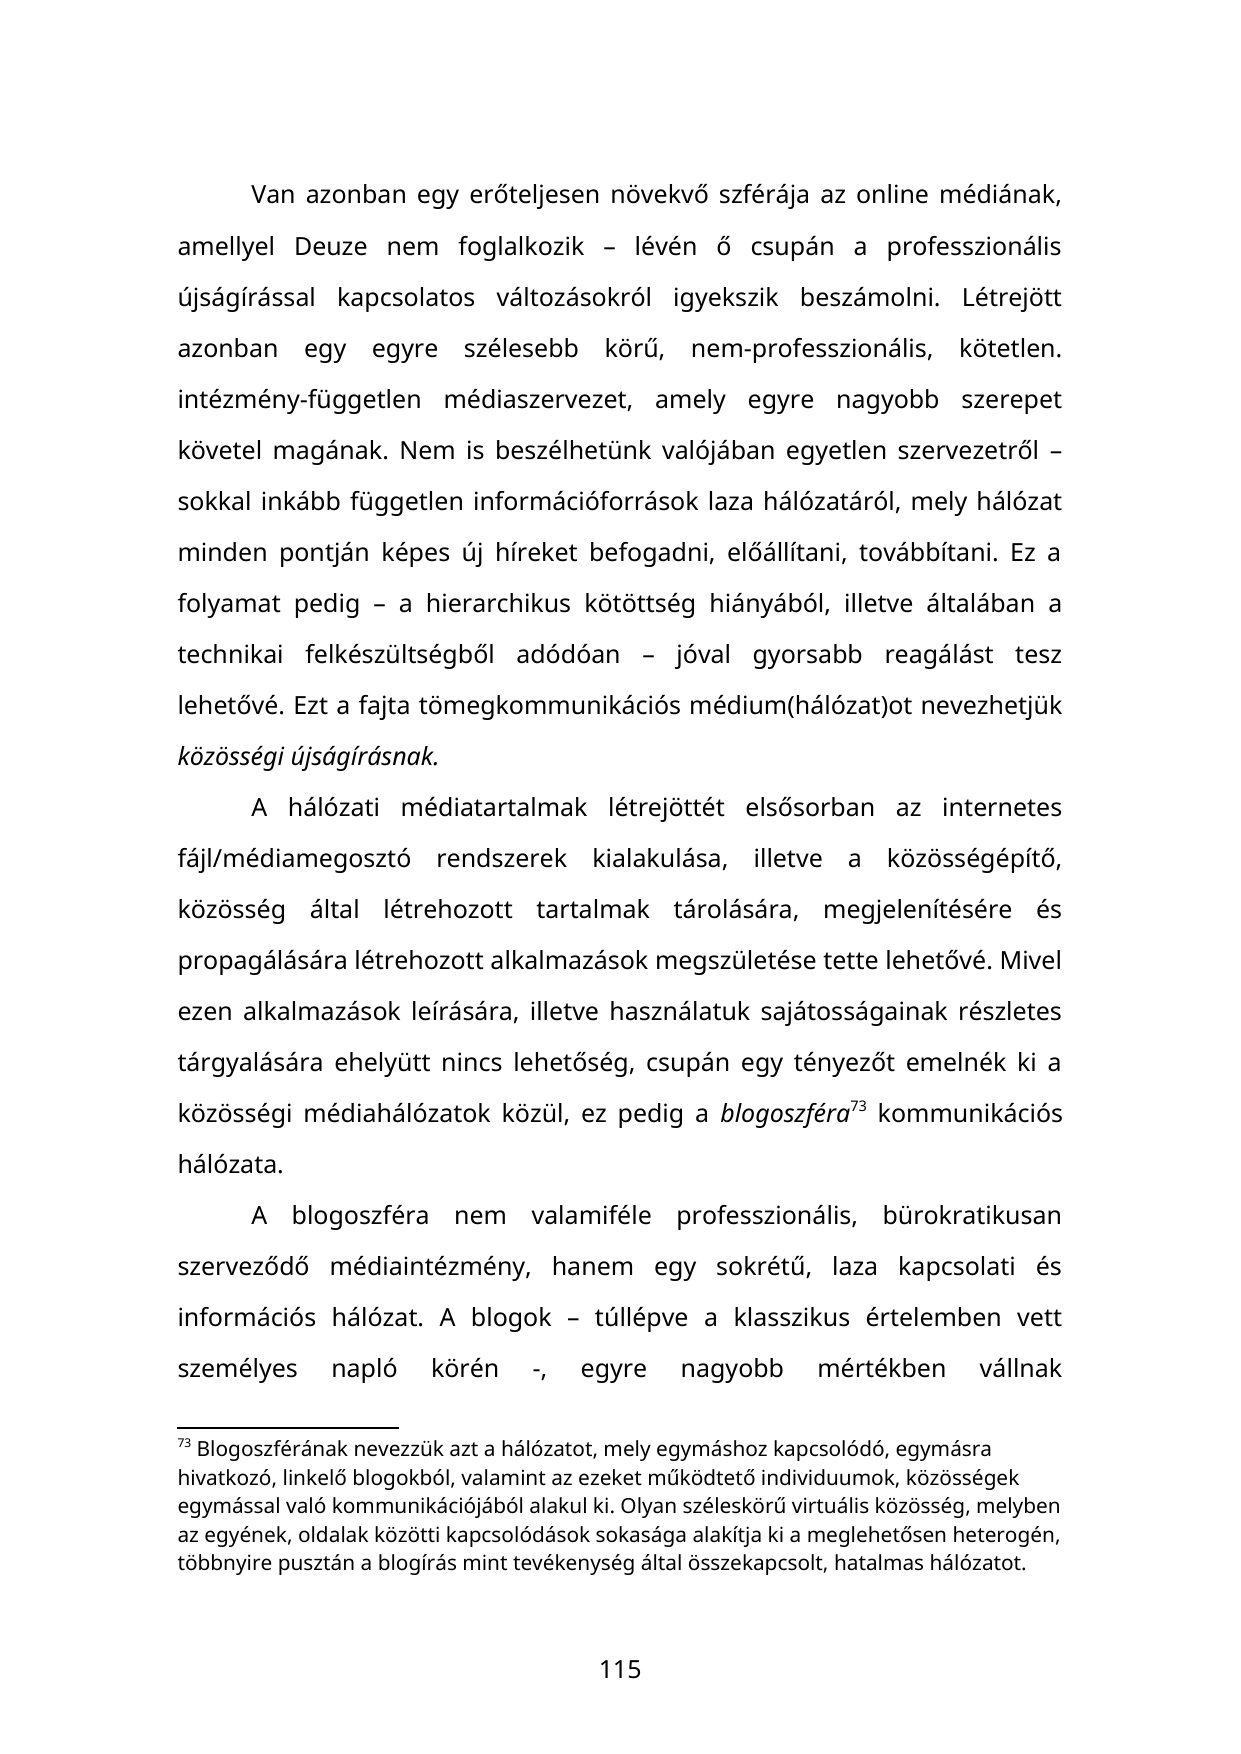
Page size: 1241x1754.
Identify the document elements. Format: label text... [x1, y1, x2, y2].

text Van azonban egy erőteljesen növekvő szférája az online médiának, amellyel Deuze nem foglalkozik – lévén ő csupán a professzionális újságírással kapcsolatos változásokról igyekszik beszámolni. Létrejött azonban egy egyre szélesebb körű, nem-professzionális, kötetlen. intézmény-független médiaszervezet, amely egyre nagyobb szerepet követel magának. Nem is beszélhetünk valójában egyetlen szervezetről – sokkal inkább független információforrások laza hálózatáról, mely hálózat minden pontján képes új híreket befogadni, előállítani, továbbítani. Ez a folyamat pedig – a hierarchikus kötöttség hiányából, illetve általában a technikai felkészültségből adódóan – jóval gyorsabb reagálást tesz lehetővé. Ezt a fajta tömegkommunikációs médium(hálózat)ot nevezhetjük közösségi újságírásnak. [177, 177, 1063, 773]
text A blogoszféra nem valamiféle professzionális, bürokratikusan szerveződő médiaintézmény, hanem egy sokrétű, laza kapcsolati és információs hálózat. A blogok – túllépve a klasszikus értelemben vett személyes napló körén -, egyre nagyobb mértékben vállnak [177, 1198, 1063, 1385]
text Blogoszférának nevezzük azt a hálózatot, mely egymáshoz kapcsolódó, egymásra hivatkozó, linkelő blogokból, valamint az ezeket működtető individuumok, közösségek egymással való kommunikációjából alakul ki. Olyan széleskörű virtuális közösség, melyben az egyének, oldalak közötti kapcsolódások sokasága alakítja ki a meglehetősen heterogén, többnyire pusztán a blogírás mint tevékenység által összekapcsolt, hatalmas hálózatot. [177, 1434, 1063, 1577]
text A hálózati médiatartalmak létrejöttét elsősorban az internetes fájl/médiamegosztó rendszerek kialakulása, illetve a közösségépítő, közösség által létrehozott tartalmak tárolására, megjelenítésére és propagálására létrehozott alkalmazások megszületése tette lehetővé. Mivel ezen alkalmazások leírására, illetve használatuk sajátosságainak részletes tárgyalására ehelyütt nincs lehetőség, csupán egy tényezőt emelnék ki a közösségi médiahálózatok közül, ez pedig a blogoszféra kommunikációs hálózata. [177, 790, 1063, 1181]
